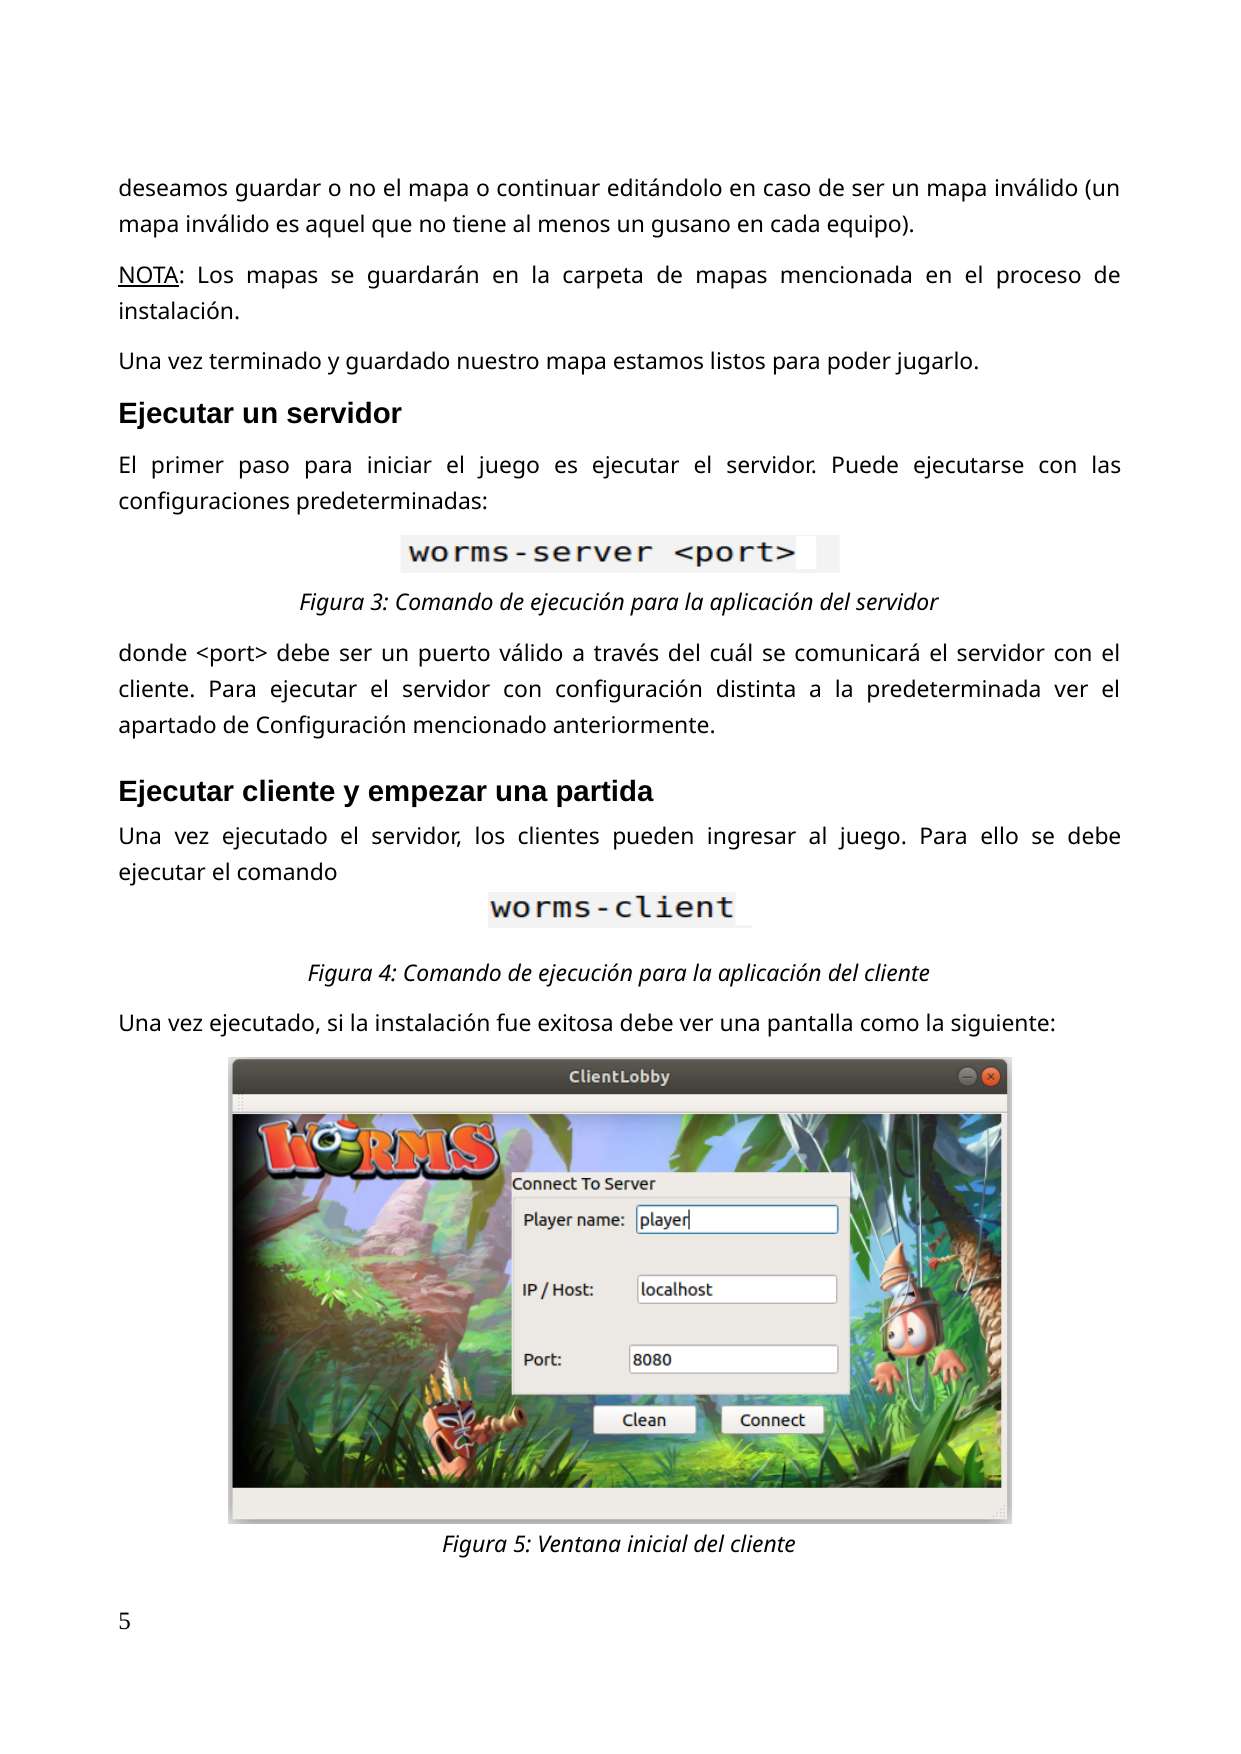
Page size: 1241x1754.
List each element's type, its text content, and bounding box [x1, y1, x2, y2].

text donde <port> debe ser un puerto válido a través del cuál se comunicará el servidor con el cliente. Para ejecutar el servidor con configuración distinta a la predeterminada ver el apartado de Configuración mencionado anteriormente. [118, 637, 1122, 740]
text deseamos guardar o no el mapa o continuar editándolo en caso de ser un mapa inválido (un mapa inválido es aquel que no tiene al menos un gusano en cada equipo). [118, 172, 1122, 239]
text Una vez terminado y guardado nuestro mapa estamos listos para poder jugarlo. [118, 345, 1122, 377]
picture [488, 892, 753, 928]
text NOTA: Los mapas se guardarán en la carpeta de mapas mencionada en el proceso de instalación. [118, 259, 1122, 326]
text Figura 5: Ventana inicial del cliente [118, 1524, 1122, 1559]
text Figura 4: Comando de ejecución para la aplicación del cliente [118, 957, 1122, 988]
text El primer paso para iniciar el juego es ejecutar el servidor. Puede ejecutarse con las configuraciones predeterminadas: [118, 449, 1122, 516]
picture [400, 535, 840, 573]
text Figura 3: Comando de ejecución para la aplicación del servidor [118, 586, 1122, 617]
text Una vez ejecutado, si la instalación fue exitosa debe ver una pantalla como la siguiente: [118, 1007, 1122, 1039]
subtitle Ejecutar cliente y empezar una partida [118, 774, 1122, 807]
text Ejecutar un servidor [118, 396, 1122, 429]
picture [228, 1057, 1013, 1524]
text Una vez ejecutado el servidor, los clientes pueden ingresar al juego. Para ello se debe ejecutar el comando [118, 820, 1122, 887]
